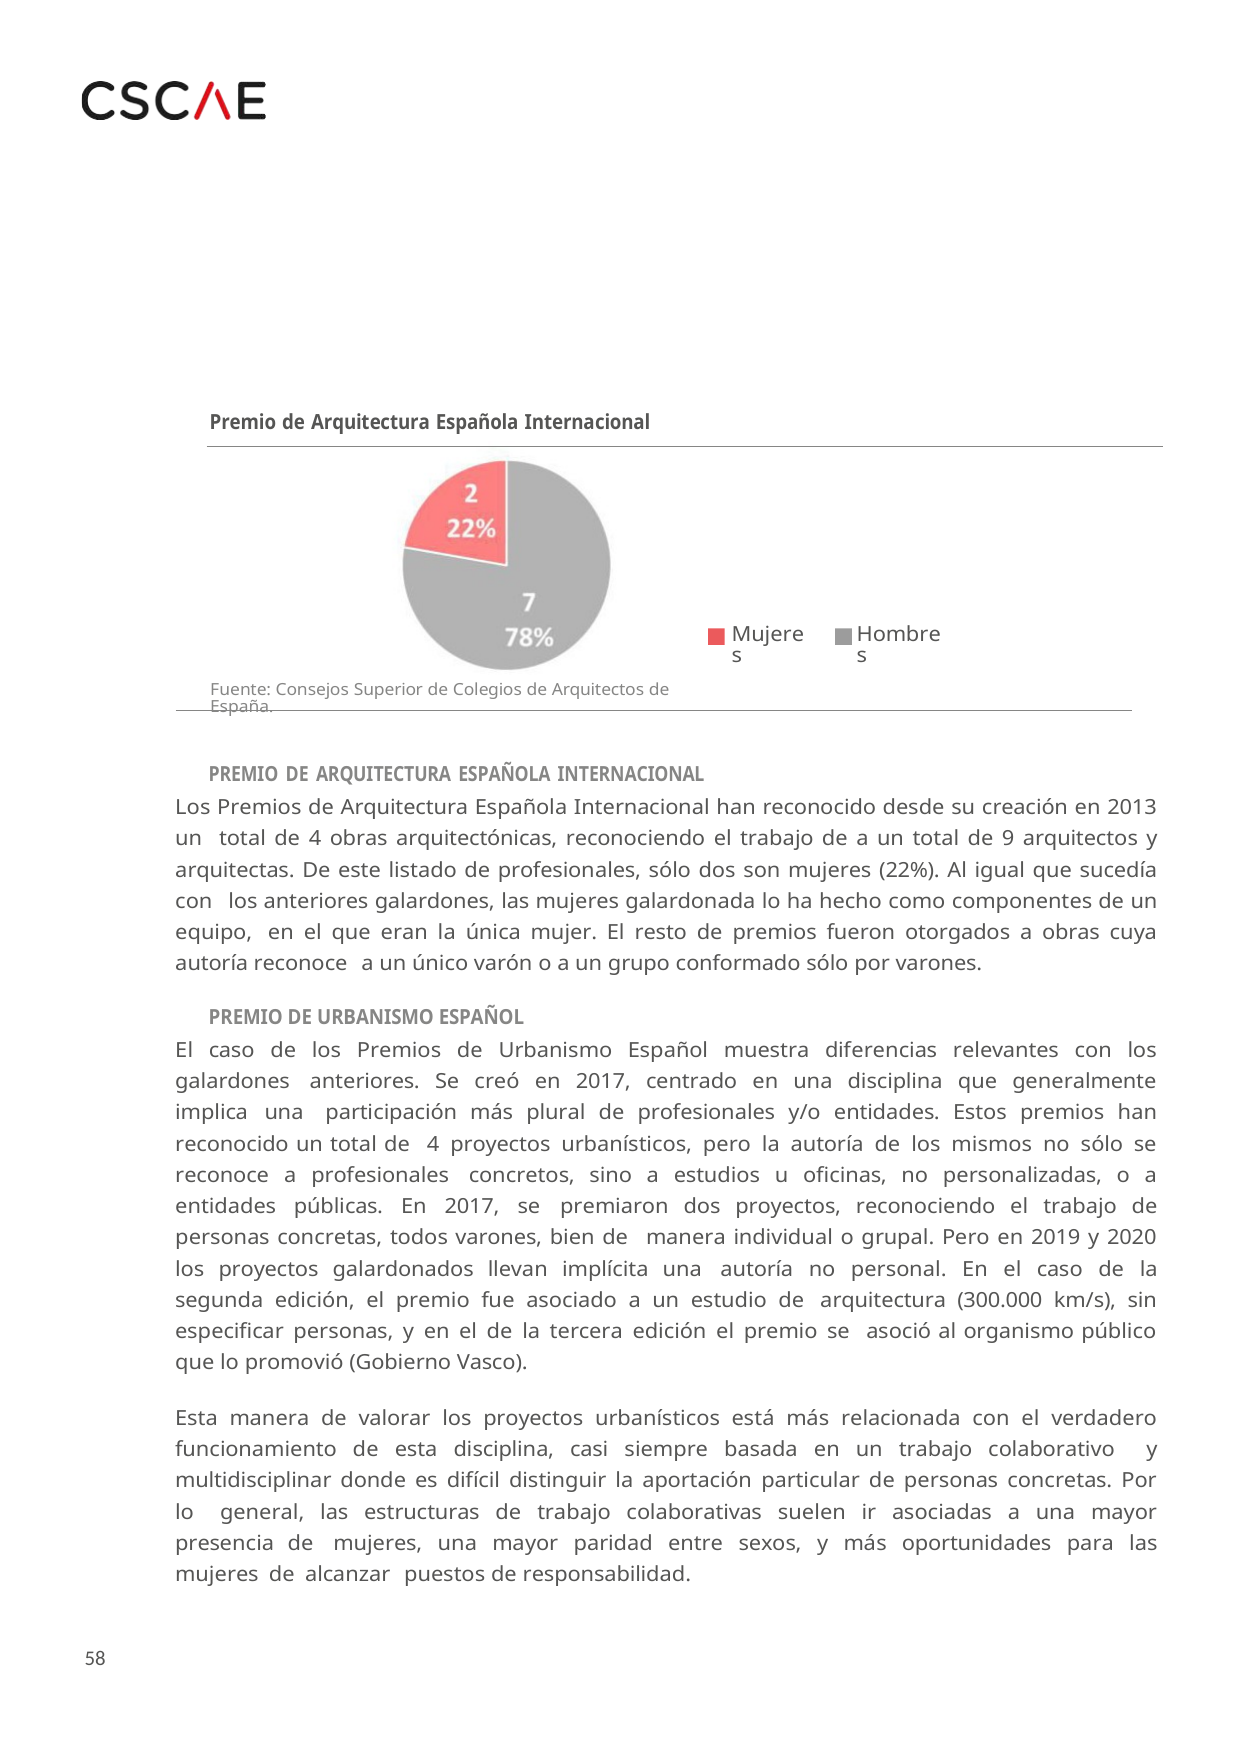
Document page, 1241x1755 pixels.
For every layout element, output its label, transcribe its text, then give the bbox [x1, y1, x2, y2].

text Esta manera de valorar los proyectos urbanísticos está más relacionada con el verdadero funcionamiento de esta disciplina, casi siempre basada en un trabajo colaborativo y multidisciplinar donde es difícil distinguir la aportación particular de personas concretas. Por lo general, las estructuras de trabajo colaborativas suelen ir asociadas a una mayor presencia de mujeres, una mayor paridad entre sexos, y más oportunidades para las mujeres de alcanzar puestos de responsabilidad. [175, 1400, 1158, 1588]
subtitle PREMIO DE URBANISMO ESPAÑOL [208, 1003, 1176, 1029]
text Los Premios de Arquitectura Española Internacional han reconocido desde su creación en 2013 un total de 4 obras arquitectónicas, reconociendo el trabajo de a un total de 9 arquitectos y arquitectas. De este listado de profesionales, sólo dos son mujeres (22%). Al igual que sucedía con los anteriores galardones, las mujeres galardonada lo ha hecho como componentes de un equipo, en el que eran la única mujer. El resto de premios fueron otorgados a obras cuya autoría reconoce a un único varón o a un grupo conformado sólo por varones. [175, 789, 1158, 977]
text PREMIO DE ARQUITECTURA ESPAÑOLA INTERNACIONAL [208, 760, 1176, 787]
subtitle Premio de Arquitectura Española Internacional [209, 407, 1176, 436]
text El caso de los Premios de Urbanismo Español muestra diferencias relevantes con los galardones anteriores. Se creó en 2017, centrado en una disciplina que generalmente implica una participación más plural de profesionales y/o entidades. Estos premios han reconocido un total de 4 proyectos urbanísticos, pero la autoría de los mismos no sólo se reconoce a profesionales concretos, sino a estudios u oﬁcinas, no personalizadas, o a entidades públicas. En 2017, se premiaron dos proyectos, reconociendo el trabajo de personas concretas, todos varones, bien de manera individual o grupal. Pero en 2019 y 2020 los proyectos galardonados llevan implícita una autoría no personal. En el caso de la segunda edición, el premio fue asociado a un estudio de arquitectura (300.000 km/s), sin especiﬁcar personas, y en el de la tercera edición el premio se asoció al organismo público que lo promovió (Gobierno Vasco). [175, 1032, 1158, 1376]
